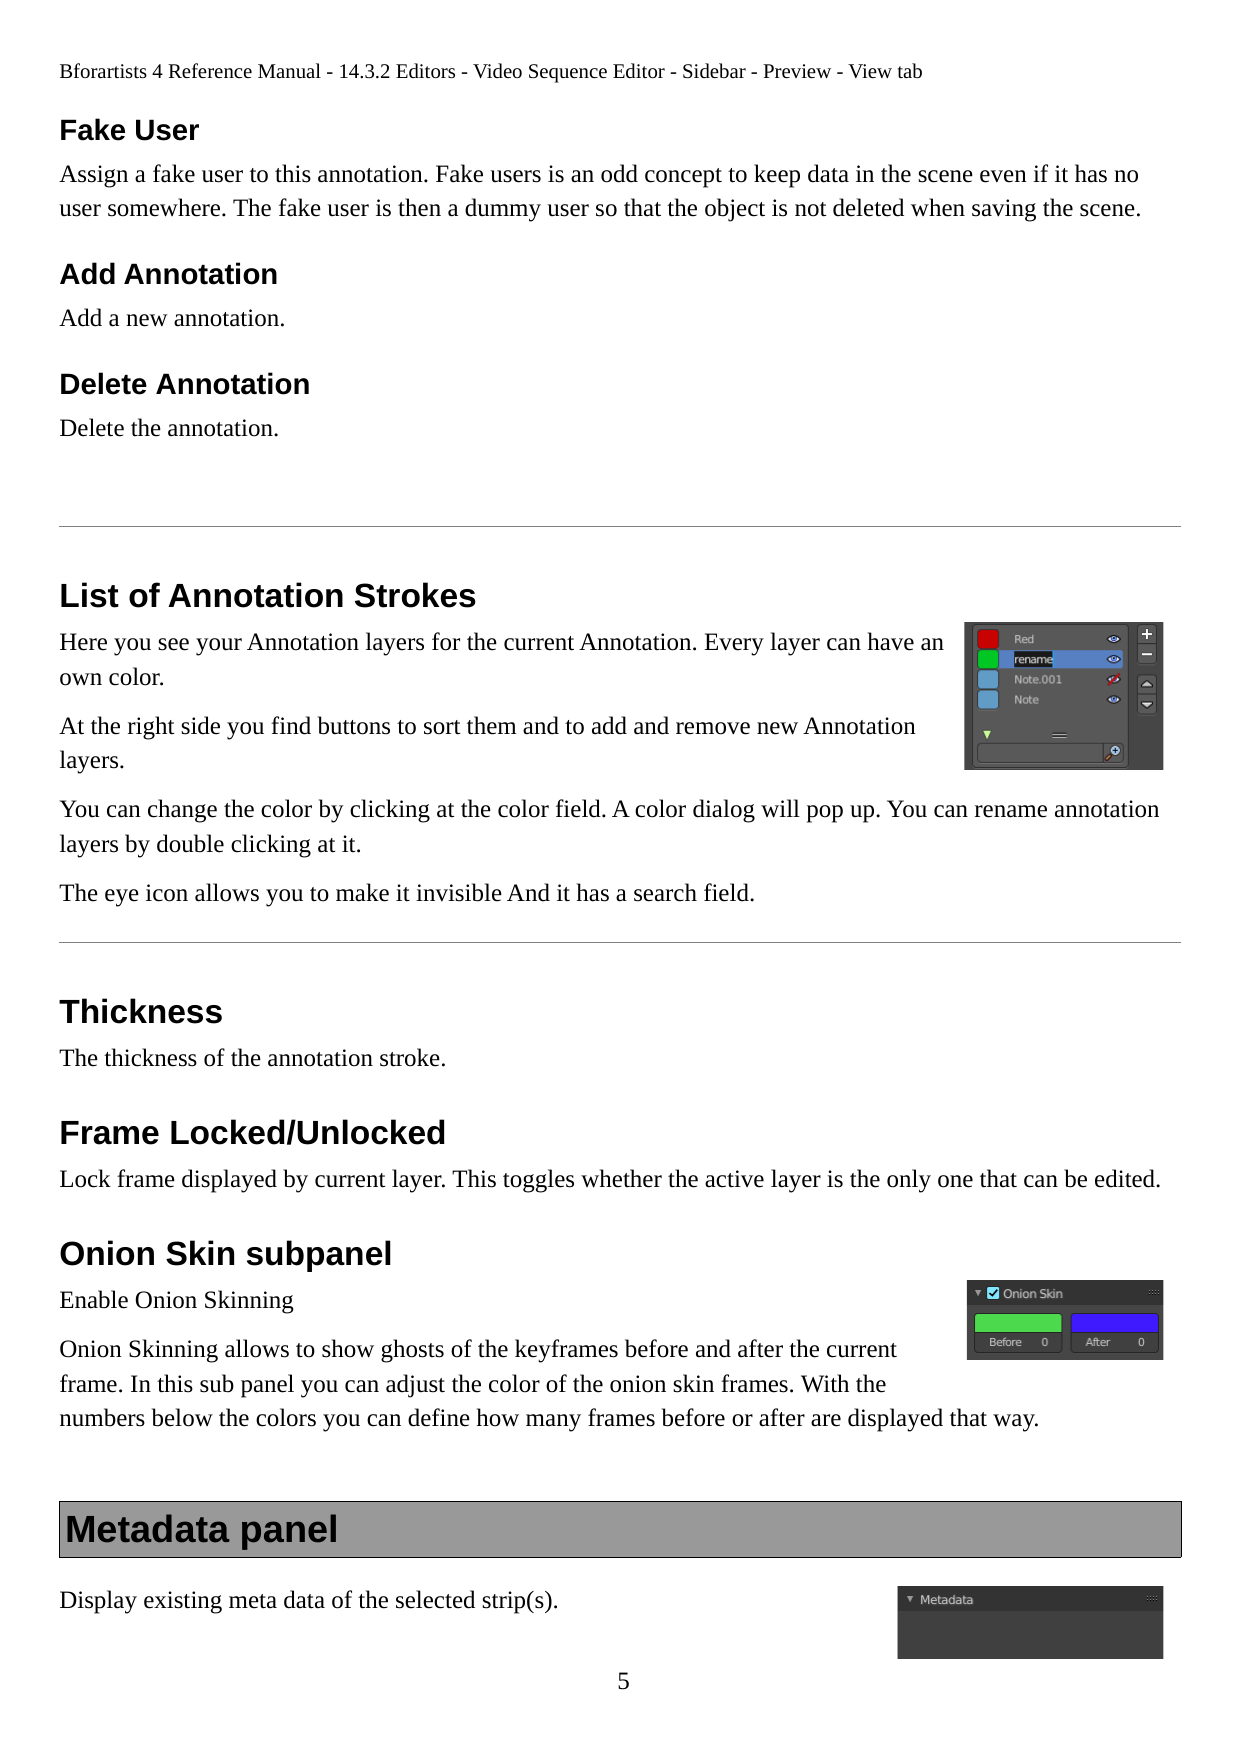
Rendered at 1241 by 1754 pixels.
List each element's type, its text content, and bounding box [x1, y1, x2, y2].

text Enable Onion Skinning [59, 1285, 966, 1314]
picture [966, 1280, 1164, 1360]
text Assign a fake user to this annotation. Fake users is an odd concept to keep data in the scene even if it has no user somewhere. The fake user is then a dummy user so that the object is not deleted when saving the scene. [59, 159, 1181, 222]
picture [964, 622, 1164, 770]
text Onion Skinning allows to show ghosts of the keyframes before and after the current frame. In this sub panel you can adjust the color of the onion skin frames. With the numbers below the colors you can define how many frames before or after are displayed that way. [59, 1334, 1181, 1432]
text Display existing meta data of the selected strip(s). [59, 1586, 897, 1614]
subtitle Onion Skin subpanel [59, 1234, 1181, 1273]
text At the right side you find buttons to sort them and to add and remove new Annotation layers. [59, 711, 1181, 774]
subtitle Delete Annotation [59, 367, 1181, 401]
text Add a new annotation. [59, 303, 1181, 332]
subtitle Frame Locked/Unlocked [59, 1113, 1181, 1152]
text You can change the color by clicking at the color field. A color dialog will pop up. You can rename annotation layers by double clicking at it. [59, 794, 1181, 858]
text The eye icon allows you to make it invisible And it has a search field. [59, 878, 1181, 907]
table_header Metadata panel [60, 1502, 1181, 1557]
text Delete the annotation. [59, 413, 1181, 442]
text The thickness of the annotation stroke. [59, 1043, 1181, 1072]
subtitle Thickness [59, 992, 1181, 1031]
subtitle List of Annotation Strokes [59, 576, 1181, 615]
text [1164, 1285, 1181, 1314]
subtitle Add Annotation [59, 257, 1181, 291]
text Here you see your Annotation layers for the current Annotation. Every layer can have an own color. [59, 627, 964, 691]
text Lock frame displayed by current layer. This toggles whether the active layer is the only one that can be edited. [59, 1164, 1181, 1193]
subtitle Fake User [59, 113, 1181, 146]
picture [897, 1586, 1164, 1659]
